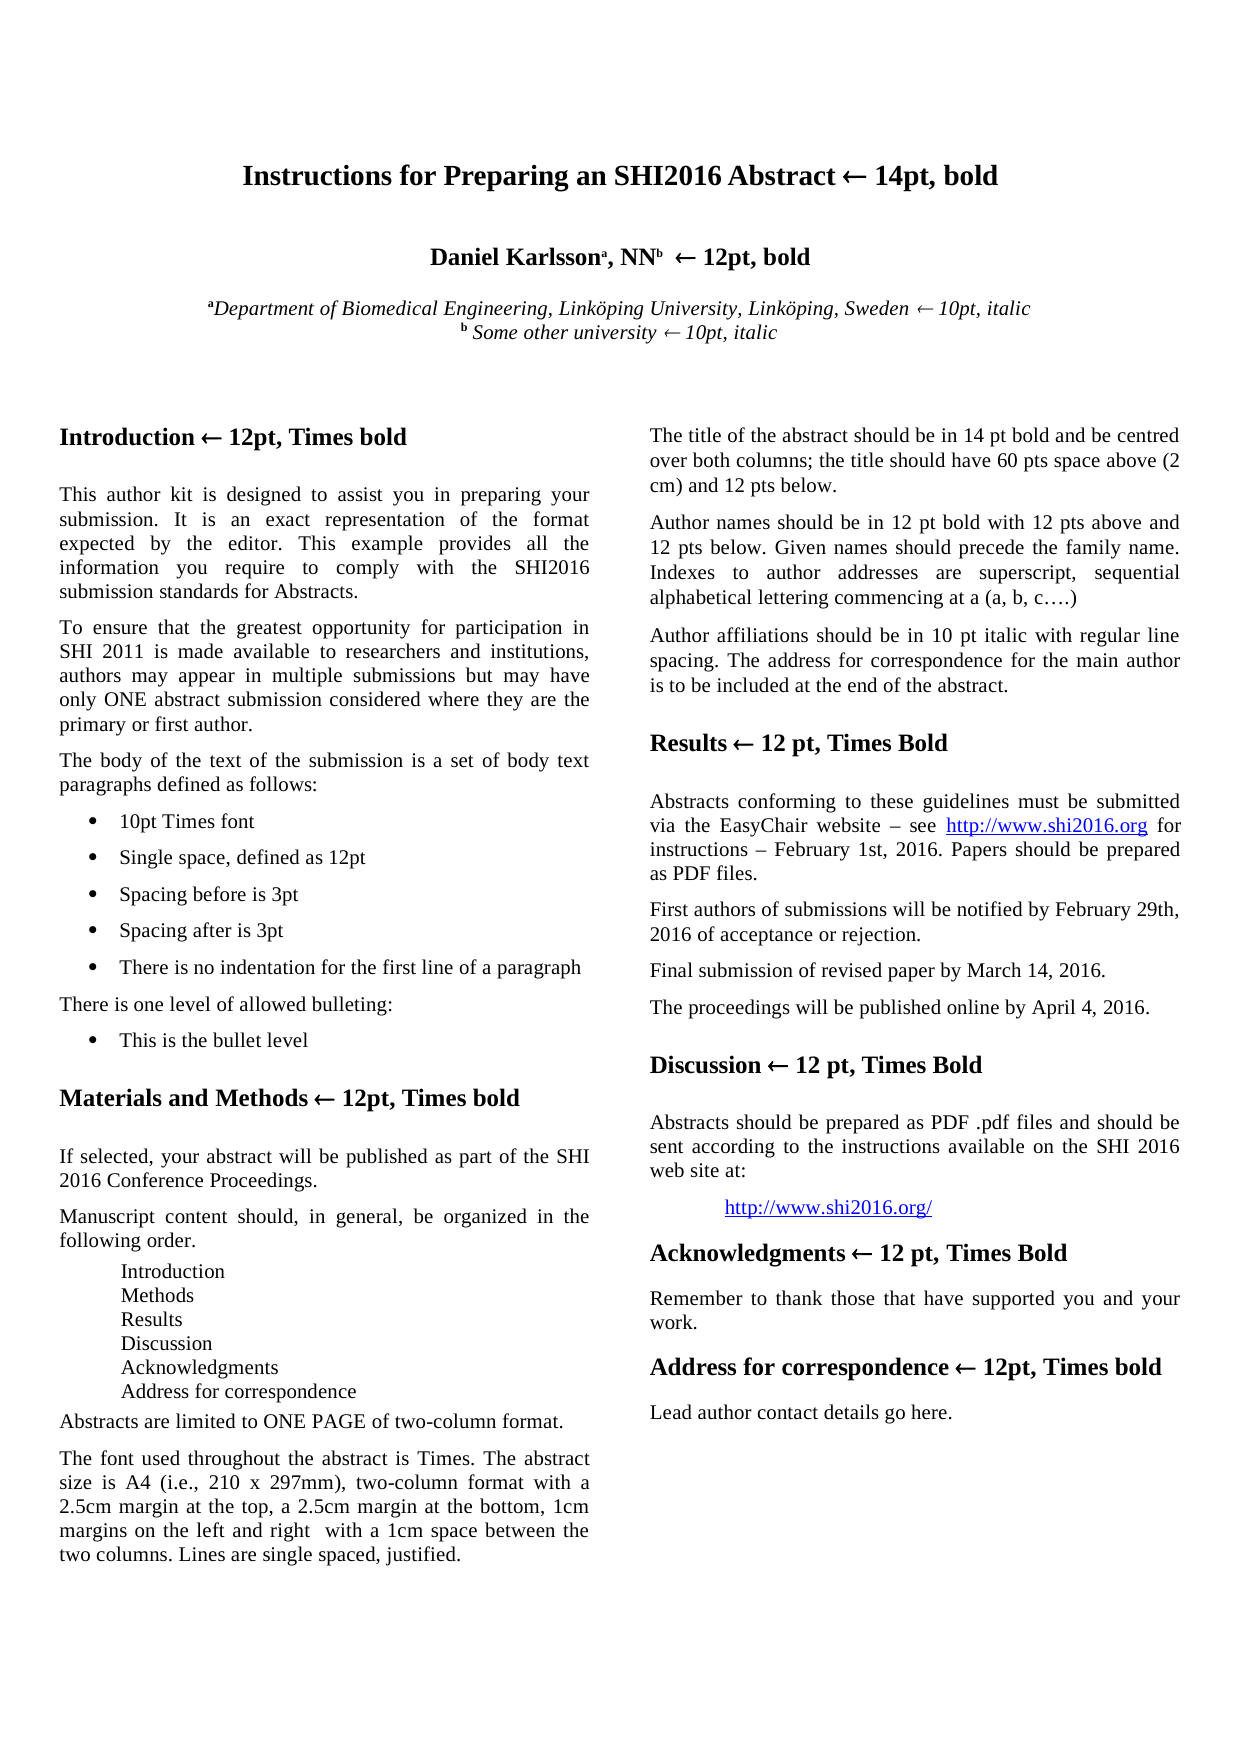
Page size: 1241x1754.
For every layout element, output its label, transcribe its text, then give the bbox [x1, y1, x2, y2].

list Single space, defined as 12pt [89, 845, 591, 869]
list Spacing before is 3pt [89, 882, 591, 906]
text First authors of submissions will be notified by February 29th, 2016 of acceptance or rejection. [649, 897, 1181, 945]
text Abstracts conforming to these guidelines must be submitted via the EasyChair website – see http://www.shi2016.org for instructions – February 1st, 2016. Papers should be prepared as PDF files. [649, 788, 1181, 885]
text If selected, your abstract will be published as part of the SHI 2016 Conference Proceedings. [59, 1143, 591, 1192]
subtitle Materials and Methods  12pt, Times bold [59, 1083, 591, 1112]
text Introduction [106, 1258, 591, 1283]
text The title of the abstract should be in 14 pt bold and be centred over both columns; the title should have 60 pts space above (2 cm) and 12 pts below. [649, 422, 1181, 497]
text The proceedings will be published online by April 4, 2016. [649, 994, 1181, 1018]
list Spacing after is 3pt [89, 918, 591, 942]
text http://www.shi2016.org/ [724, 1195, 1181, 1219]
text Remember to thank those that have supported you and your work. [649, 1285, 1181, 1333]
text This author kit is designed to assist you in preparing your submission. It is an exact representation of the format expected by the editor. This example provides all the information you require to comply with the SHI2016 submission standards for Abstracts. [59, 482, 591, 603]
text Address for correspondence [106, 1379, 591, 1403]
text Daniel Karlssona, NNb  12pt, bold [59, 242, 1181, 271]
subtitle Address for correspondence  12pt, Times bold [649, 1352, 1181, 1381]
list 10pt Times font [89, 808, 591, 833]
text Discussion [106, 1331, 591, 1355]
text The font used throughout the abstract is Times. The abstract size is A4 (i.e., 210 x 297mm), two-column format with a 2.5cm margin at the top, a 2.5cm margin at the bottom, 1cm margins on the left and right with a 1cm space between the two columns. Lines are single spaced, justified. [59, 1446, 591, 1566]
text Author names should be in 12 pt bold with 12 pts above and 12 pts below. Given names should precede the family name. Indexes to author addresses are superscript, sequential alphabetical lettering commencing at a (a, b, c….) [649, 509, 1181, 609]
list This is the bullet level [89, 1028, 591, 1052]
text The body of the text of the submission is a set of body text paragraphs defined as follows: [59, 748, 591, 796]
list There is no indentation for the first line of a paragraph [89, 955, 591, 979]
text Acknowledgments [106, 1355, 591, 1379]
text Final submission of revised paper by March 14, 2016. [649, 958, 1181, 982]
text Abstracts should be prepared as PDF .pdf files and should be sent according to the instructions available on the SHI 2016 web site at: [649, 1110, 1181, 1182]
text There is one level of allowed bulleting: [59, 991, 591, 1015]
text b Some other university  10pt, italic [59, 320, 1181, 344]
subtitle Instructions for Preparing an SHI2016 Abstract  14pt, bold [59, 158, 1181, 192]
subtitle Introduction  12pt, Times bold [59, 422, 591, 451]
text Results [106, 1307, 591, 1331]
text aDepartment of Biomedical Engineering, Linköping University, Linköping, Sweden  10pt, italic [59, 296, 1181, 320]
text To ensure that the greatest opportunity for participation in SHI 2011 is made available to researchers and institutions, authors may appear in multiple submissions but may have only ONE abstract submission considered where they are the primary or first author. [59, 615, 591, 735]
text Lead author contact details go here. [649, 1400, 1181, 1424]
text Methods [106, 1283, 591, 1307]
text Manuscript content should, in general, be organized in the following order. [59, 1204, 591, 1252]
text Author affiliations should be in 10 pt italic with regular line spacing. The address for correspondence for the main author is to be included at the end of the abstract. [649, 622, 1181, 697]
subtitle Results  12 pt, Times Bold [649, 728, 1181, 757]
subtitle Discussion  12 pt, Times Bold [649, 1050, 1181, 1079]
text Abstracts are limited to ONE PAGE of two-column format. [59, 1409, 591, 1433]
subtitle Acknowledgments  12 pt, Times Bold [649, 1238, 1181, 1267]
